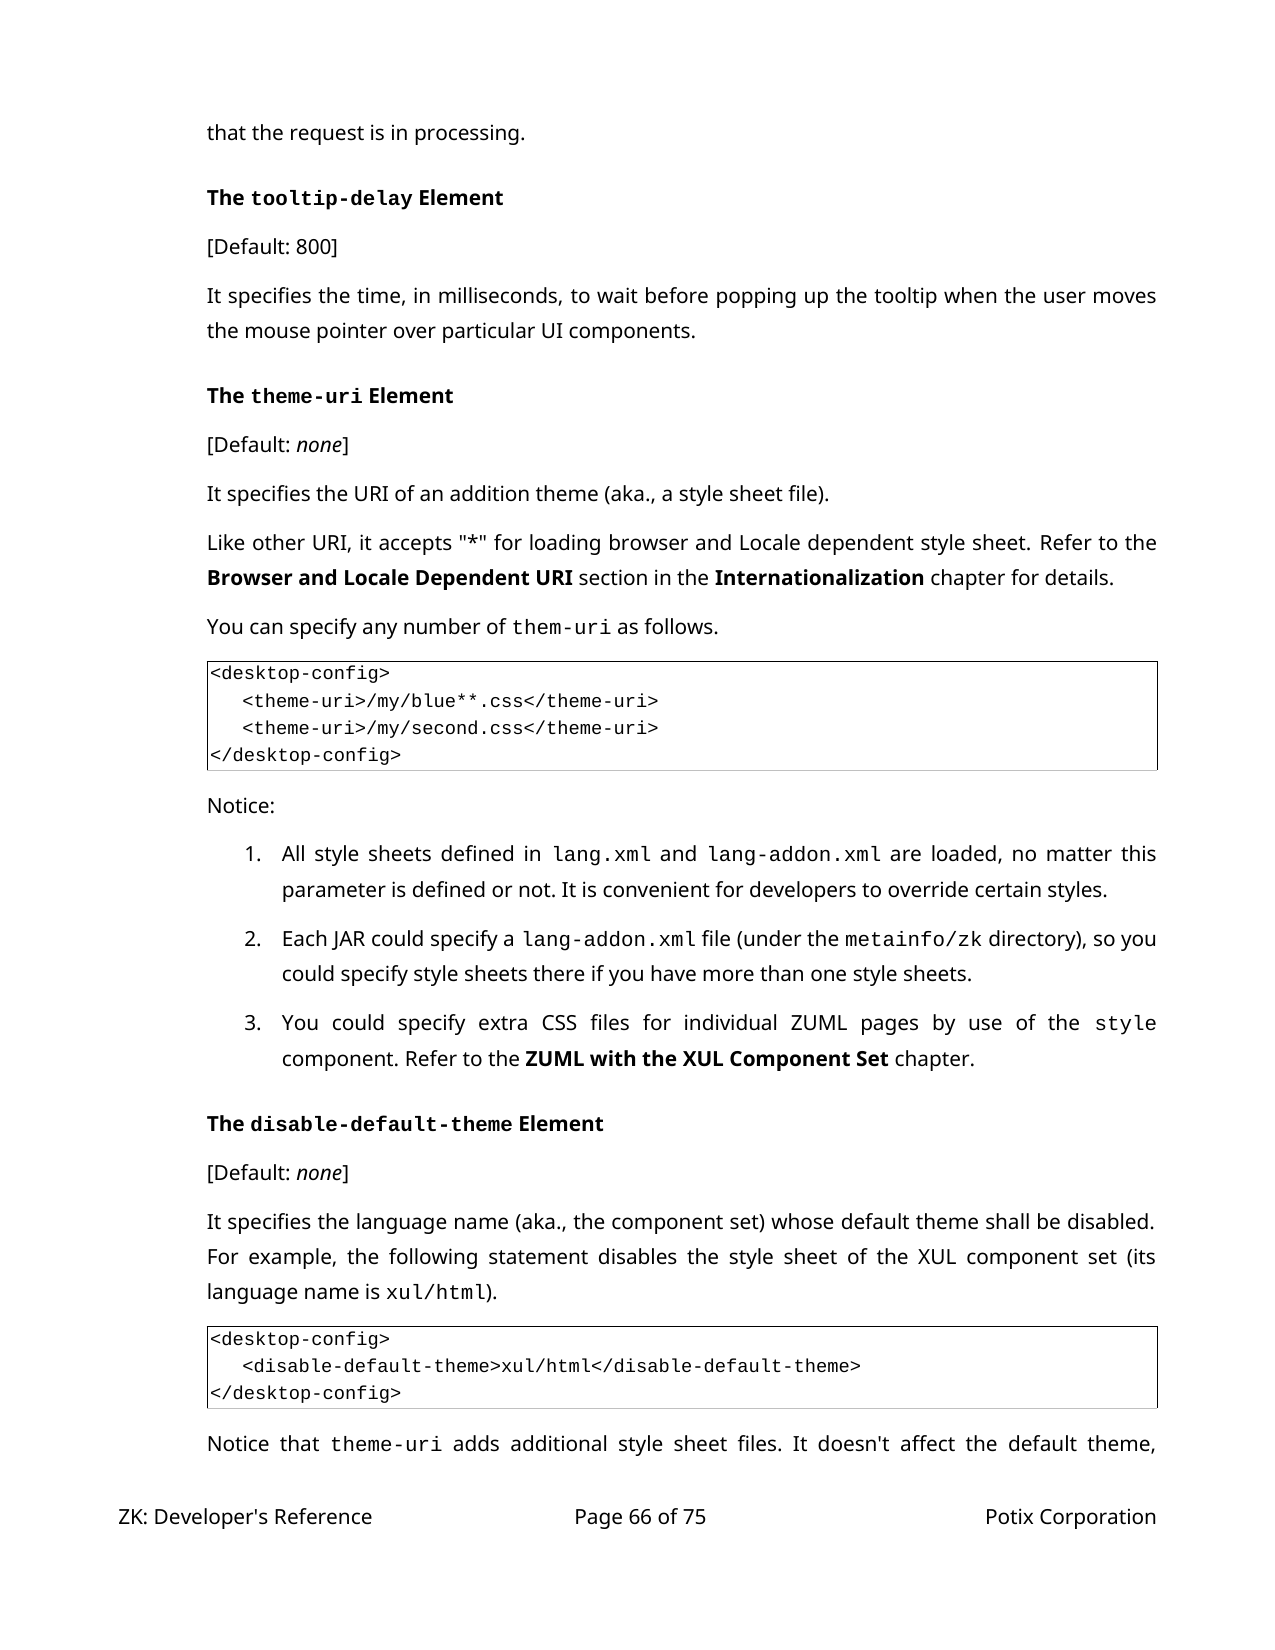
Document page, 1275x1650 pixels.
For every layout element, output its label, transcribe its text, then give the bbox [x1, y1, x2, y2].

text <desktop-config> [208, 662, 1157, 686]
text [Default: none] [207, 1158, 1157, 1186]
list Each JAR could specify a lang-addon.xml file (under the metainfo/zk directory), so you could specify style sheets there if you have more than one style sheets. [244, 924, 1157, 988]
text </desktop-config> [208, 1381, 1157, 1408]
text <desktop-config> [208, 1327, 1157, 1351]
list You could specify extra CSS files for individual ZUML pages by use of the style component. Refer to the ZUML with the XUL Component Set chapter. [244, 1008, 1157, 1072]
subtitle The theme-uri Element [207, 381, 1157, 410]
text [Default: 800] [207, 232, 1157, 260]
text </desktop-config> [208, 743, 1157, 770]
text Notice that theme-uri adds additional style sheet files. It doesn't affect the default theme, [207, 1429, 1157, 1457]
text that the request is in processing. [207, 118, 1157, 146]
text It specifies the time, in milliseconds, to wait before popping up the tooltip when the user moves the mouse pointer over particular UI components. [207, 281, 1157, 344]
text <theme-uri>/my/second.css</theme-uri> [208, 716, 1157, 740]
list All style sheets defined in lang.xml and lang-addon.xml are loaded, no matter this parameter is defined or not. It is convenient for developers to override certain styles. [244, 839, 1157, 903]
text <theme-uri>/my/blue**.css</theme-uri> [208, 688, 1157, 713]
text You can specify any number of them-uri as follows. [207, 612, 1157, 641]
text <disable-default-theme>xul/html</disable-default-theme> [208, 1353, 1157, 1378]
text Notice: [207, 791, 1157, 819]
text It specifies the language name (aka., the component set) whose default theme shall be disabled. For example, the following statement disables the style sheet of the XUL component set (its language name is xul/html). [207, 1207, 1157, 1306]
subtitle The disable-default-theme Element [207, 1109, 1157, 1137]
text It specifies the URI of an addition theme (aka., a style sheet file). [207, 479, 1157, 507]
text [Default: none] [207, 430, 1157, 458]
subtitle The tooltip-delay Element [207, 183, 1157, 212]
text Like other URI, it accepts "*" for loading browser and Locale dependent style sheet. Refer to the Browser and Locale Dependent URI section in the Internationalization chapter for details. [207, 528, 1157, 591]
